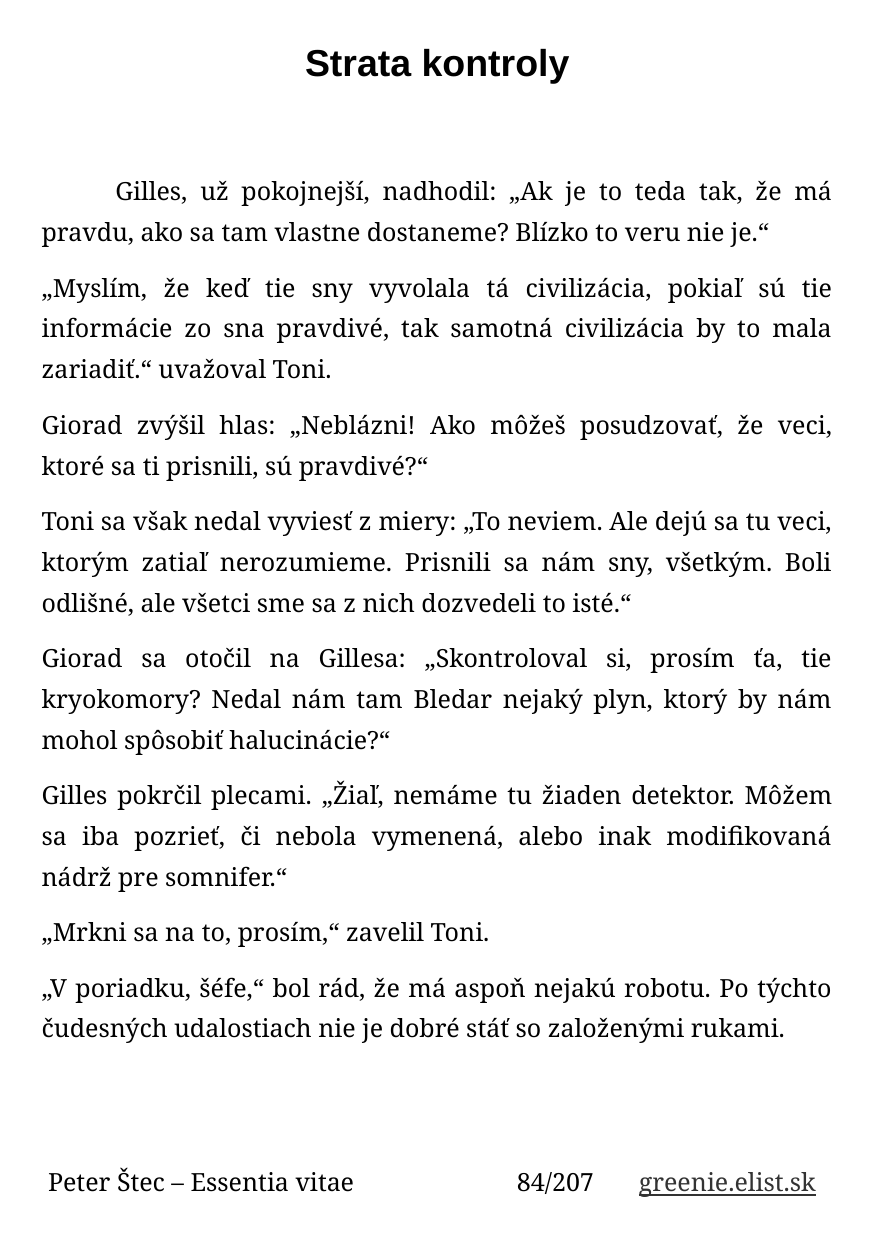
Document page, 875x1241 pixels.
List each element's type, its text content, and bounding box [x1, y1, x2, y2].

subtitle Strata kontroly [41, 41, 833, 84]
text Gilles pokrčil plecami. „Žiaľ, nemáme tu žiaden detektor. Môžem sa iba pozrieť, či nebola vymenená, alebo inak modifikovaná nádrž pre somnifer.“ [41, 778, 833, 893]
text Giorad sa otočil na Gillesa: „Skontroloval si, prosím ťa, tie kryokomory? Nedal nám tam Bledar nejaký plyn, ktorý by nám mohol spôsobiť halucinácie?“ [41, 641, 833, 756]
text „V poriadku, šéfe,“ bol rád, že má aspoň nejakú robotu. Po týchto čudesných udalostiach nie je dobré stáť so založenými rukami. [41, 970, 833, 1045]
text Toni sa však nedal vyviesť z miery: „To neviem. Ale dejú sa tu veci, ktorým zatiaľ nerozumieme. Prisnili sa nám sny, všetkým. Boli odlišné, ale všetci sme sa z nich dozvedeli to isté.“ [41, 503, 833, 619]
text „Myslím, že keď tie sny vyvolala tá civilizácia, pokiaľ sú tie informácie zo sna pravdivé, tak samotná civilizácia by to mala zariadiť.“ uvažoval Toni. [41, 270, 833, 386]
text Giorad zvýšil hlas: „Neblázni! Ako môžeš posudzovať, že veci, ktoré sa ti prisnili, sú pravdivé?“ [41, 407, 833, 482]
text „Mrkni sa na to, prosím,“ zavelil Toni. [41, 915, 833, 949]
text Gilles, už pokojnejší, nadhodil: „Ak je to teda tak, že má pravdu, ako sa tam vlastne dostaneme? Blízko to veru nie je.“ [41, 174, 833, 249]
